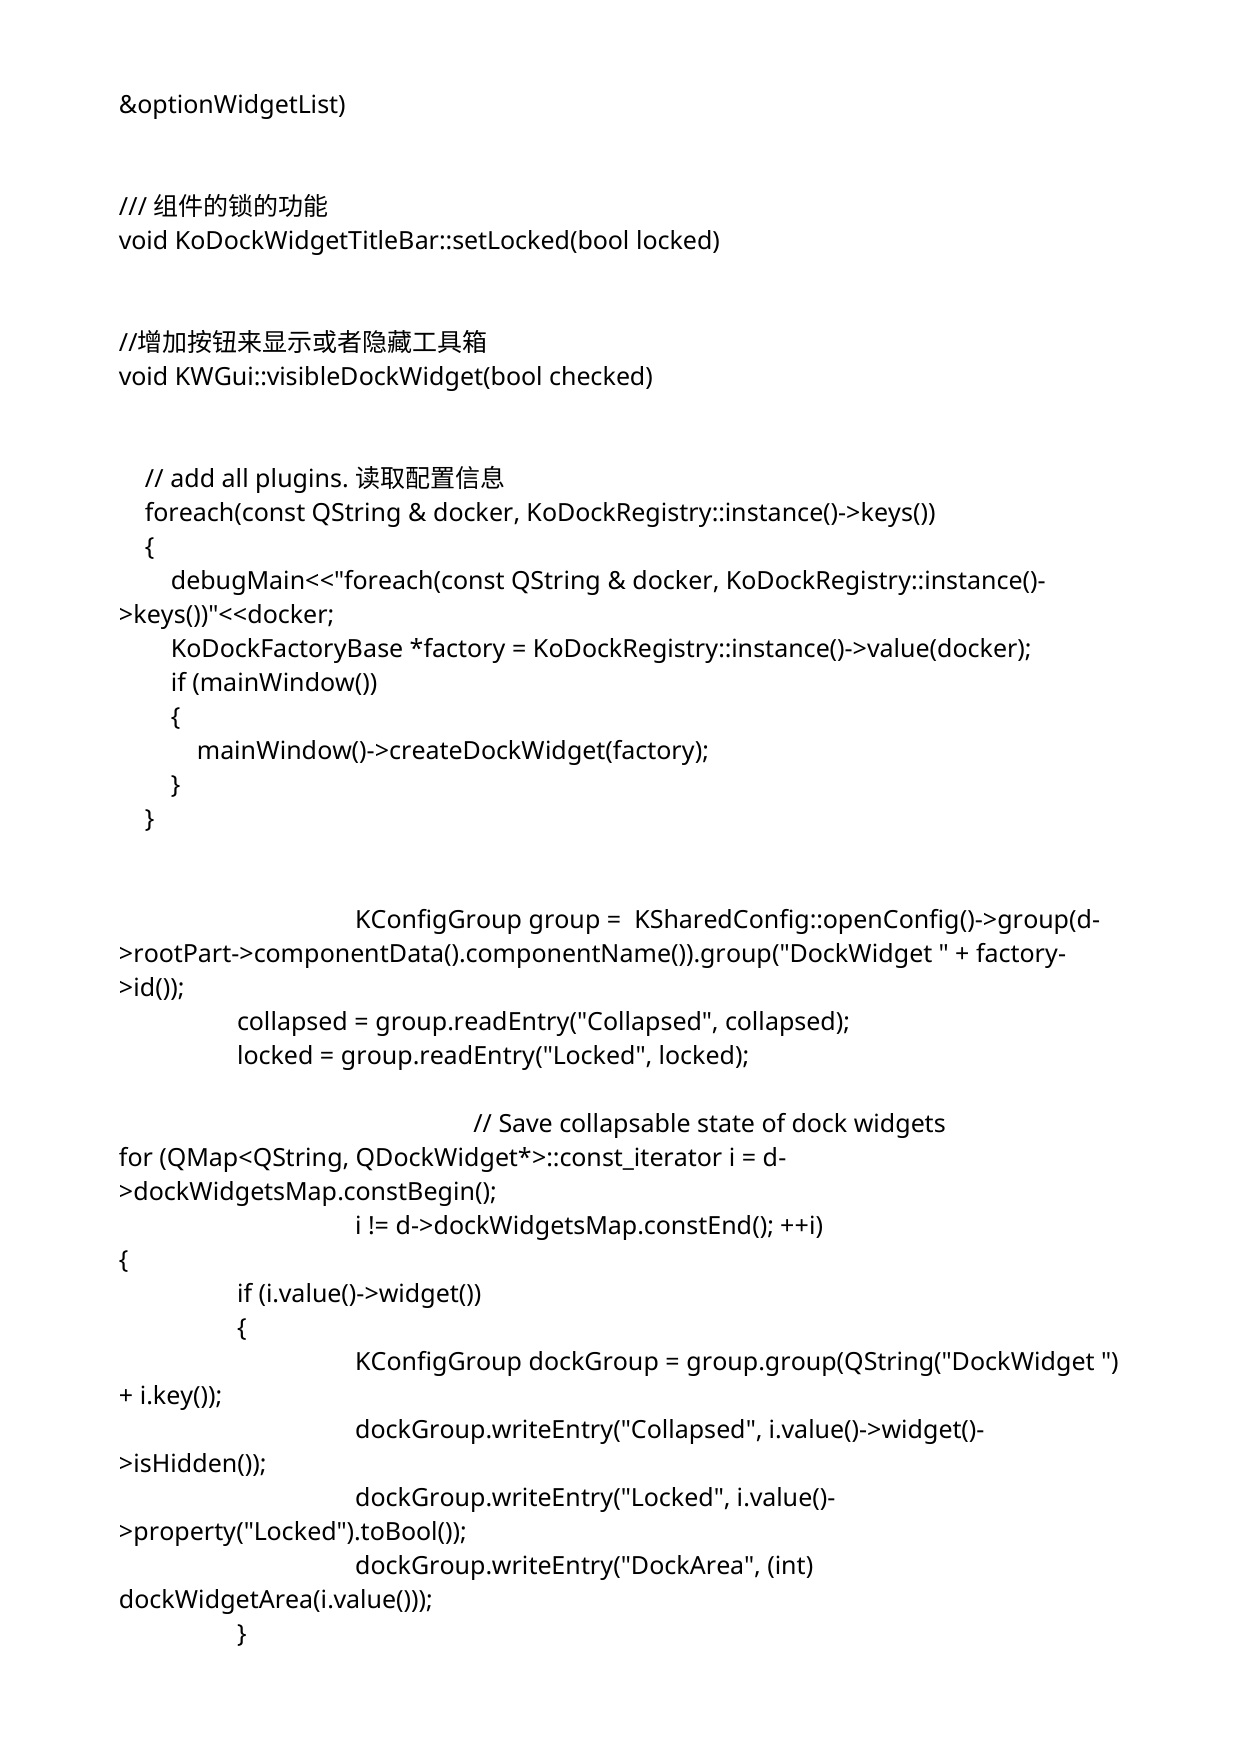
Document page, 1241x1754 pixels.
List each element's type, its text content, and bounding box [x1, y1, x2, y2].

text KoDockFactoryBase *factory = KoDockRegistry::instance()->value(docker); [119, 631, 1121, 665]
text } [119, 801, 1121, 834]
text void KoDockWidgetTitleBar::setLocked(bool locked) [119, 223, 1121, 257]
text // add all plugins. 读取配置信息 [119, 461, 1121, 495]
text //增加按钮来显示或者隐藏工具箱 [119, 325, 1121, 359]
text { [119, 529, 1121, 563]
text if (mainWindow()) [119, 665, 1121, 699]
text KConfigGroup group = KSharedConfig::openConfig()->group(d->rootPart->componentData().componentName()).group("DockWidget " + factory->id()); [119, 902, 1121, 1004]
text dockGroup.writeEntry("DockArea", (int) dockWidgetArea(i.value())); [119, 1548, 1121, 1616]
text { [119, 1310, 1121, 1344]
text if (i.value()->widget()) [119, 1276, 1121, 1310]
text &optionWidgetList) [119, 87, 1121, 121]
text { [119, 1242, 1121, 1276]
text debugMain<<"foreach(const QString & docker, KoDockRegistry::instance()->keys())"<<docker; [119, 563, 1121, 631]
text collapsed = group.readEntry("Collapsed", collapsed); [119, 1004, 1121, 1038]
text } [119, 1616, 1121, 1649]
text dockGroup.writeEntry("Locked", i.value()->property("Locked").toBool()); [119, 1480, 1121, 1548]
text void KWGui::visibleDockWidget(bool checked) [119, 359, 1121, 393]
text locked = group.readEntry("Locked", locked); [119, 1038, 1121, 1072]
text dockGroup.writeEntry("Collapsed", i.value()->widget()->isHidden()); [119, 1412, 1121, 1480]
text KConfigGroup dockGroup = group.group(QString("DockWidget ") + i.key()); [119, 1344, 1121, 1412]
text // Save collapsable state of dock widgets [119, 1106, 1121, 1140]
text } [119, 767, 1121, 801]
text mainWindow()->createDockWidget(factory); [119, 733, 1121, 767]
text /// 组件的锁的功能 [119, 189, 1121, 223]
text { [119, 699, 1121, 733]
text foreach(const QString & docker, KoDockRegistry::instance()->keys()) [119, 495, 1121, 529]
text for (QMap<QString, QDockWidget*>::const_iterator i = d->dockWidgetsMap.constBegin(); [119, 1140, 1121, 1208]
text i != d->dockWidgetsMap.constEnd(); ++i) [119, 1208, 1121, 1242]
